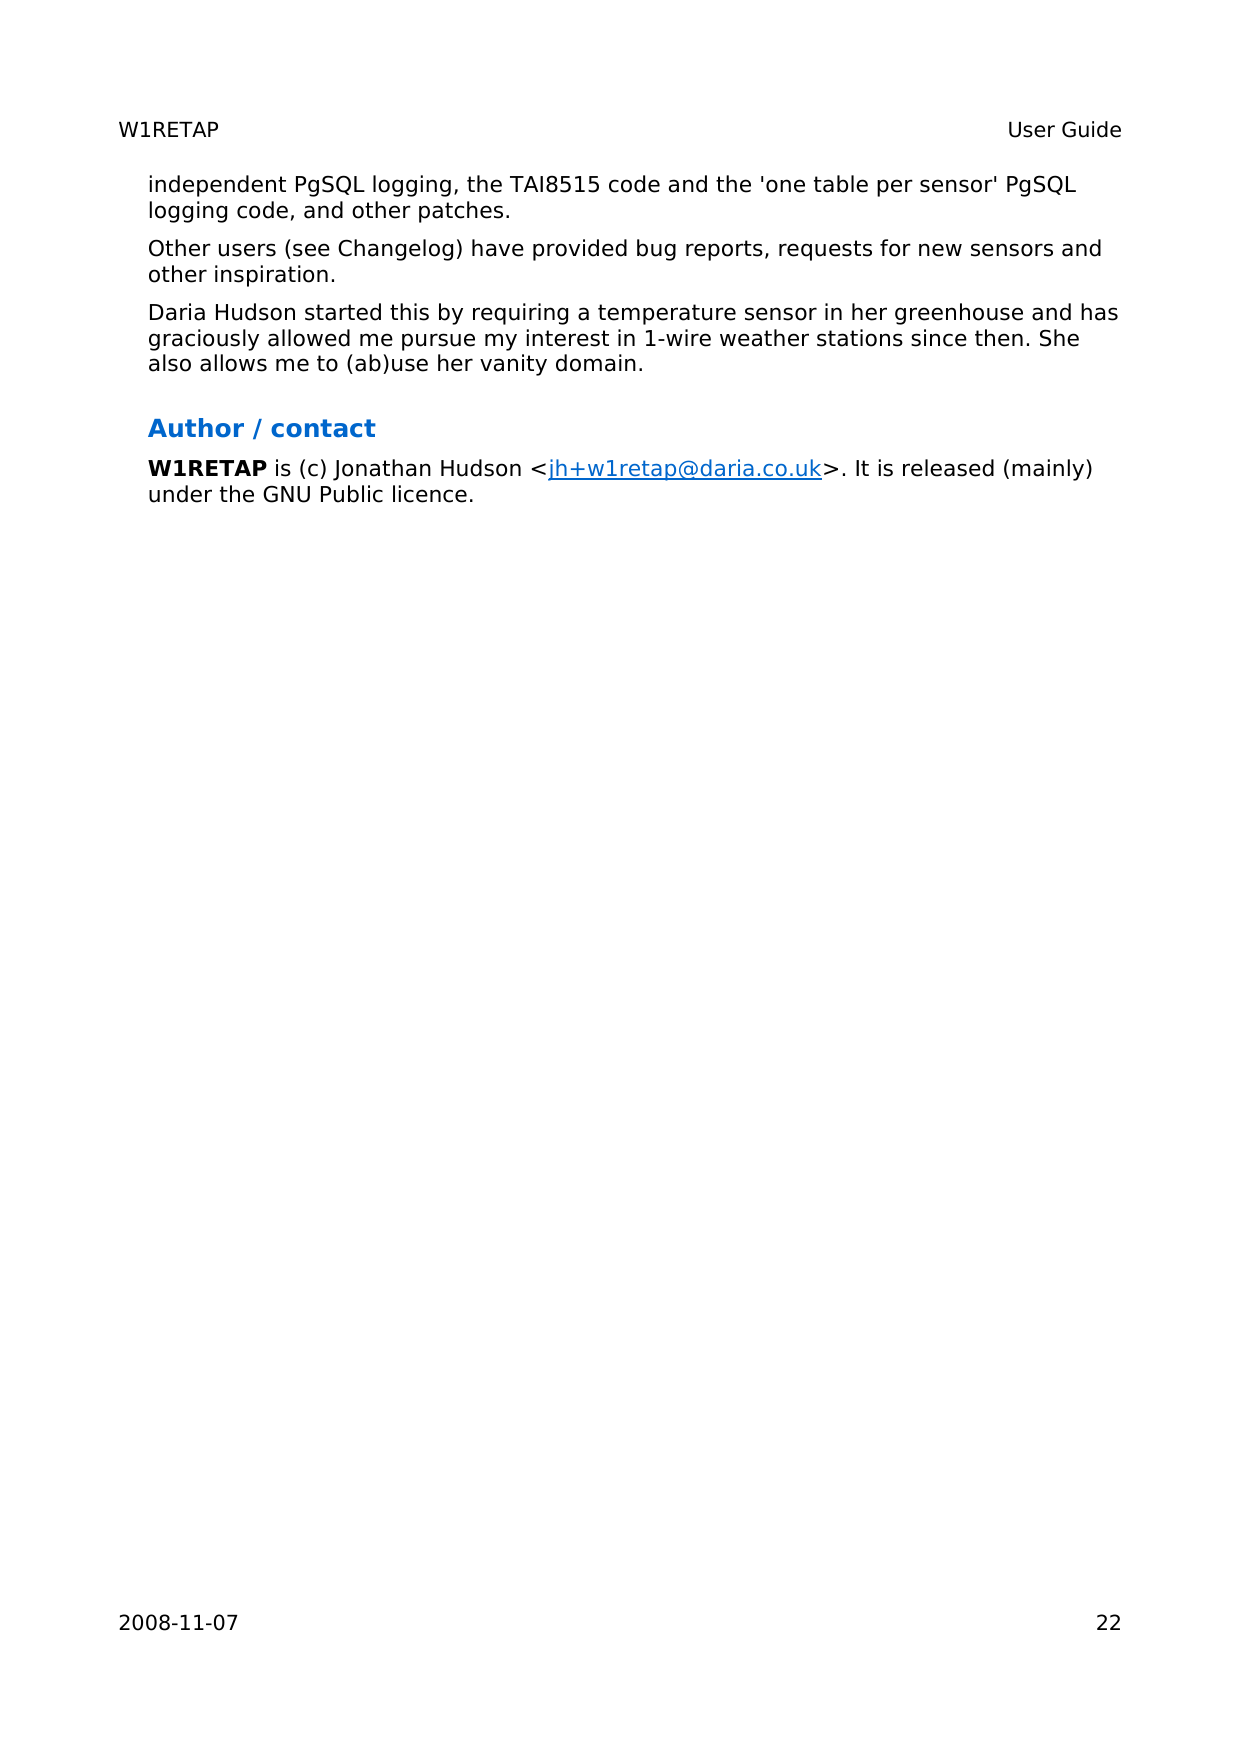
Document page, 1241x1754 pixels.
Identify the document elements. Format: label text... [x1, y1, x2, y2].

text independent PgSQL logging, the TAI8515 code and the 'one table per sensor' PgSQL logging code, and other patches. [148, 172, 1122, 223]
text Daria Hudson started this by requiring a temperature sensor in her greenhouse and has graciously allowed me pursue my interest in 1-wire weather stations since then. She also allows me to (ab)use her vanity domain. [148, 300, 1122, 377]
text W1RETAP is (c) Jonathan Hudson <jh+w1retap@daria.co.uk>. It is released (mainly) under the GNU Public licence. [148, 456, 1122, 508]
text Other users (see Changelog) have provided bug reports, requests for new sensors and other inspiration. [148, 236, 1122, 287]
subtitle Author / contact [148, 414, 1122, 444]
